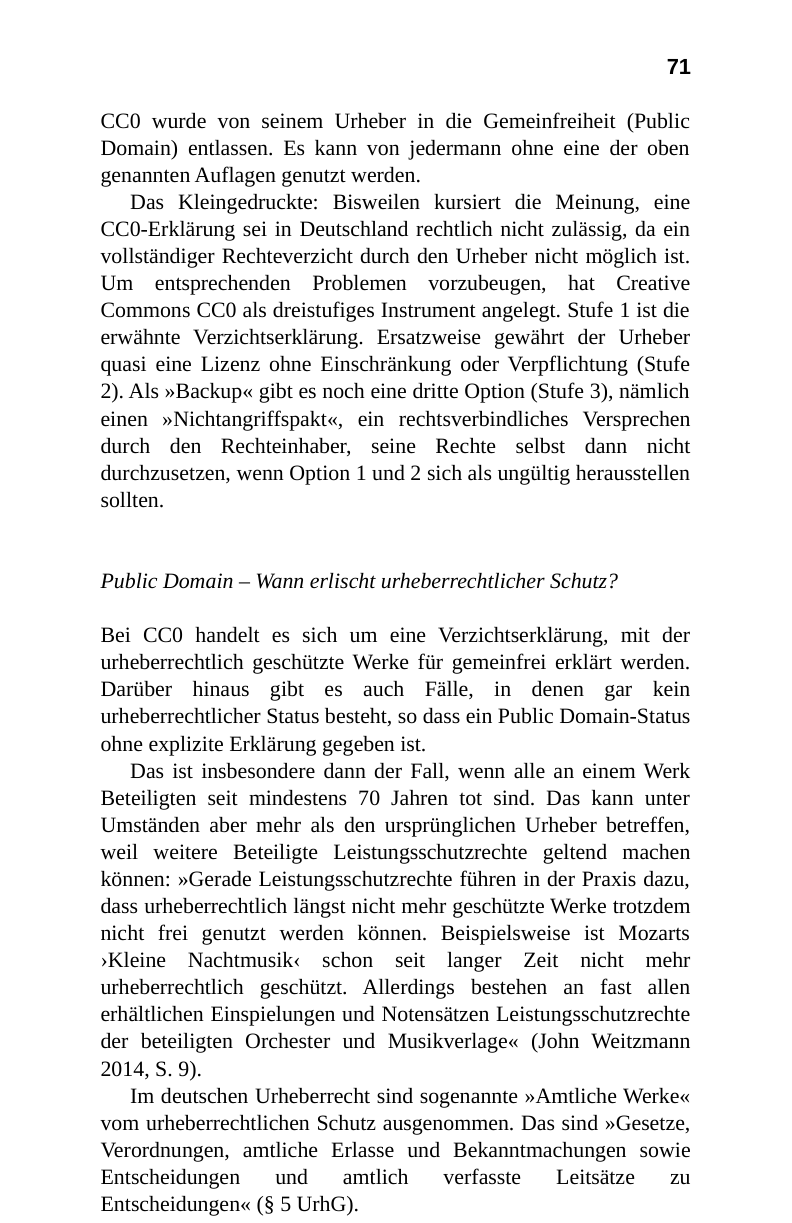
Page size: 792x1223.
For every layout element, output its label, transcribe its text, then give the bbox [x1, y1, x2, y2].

text Im deutschen Urheberrecht sind sogenannte »Amtliche Werke« vom urheberrechtlichen Schutz ausgenommen. Das sind »Gesetze, Verordnungen, amtliche Erlasse und Bekanntmachungen sowie Entscheidungen und amtlich verfasste Leitsätze zu Entscheidungen« (§ 5 UrhG). [100, 1081, 691, 1217]
text Das ist insbesondere dann der Fall, wenn alle an einem Werk Beteiligten seit mindestens 70 Jahren tot sind. Das kann unter Umständen aber mehr als den ursprünglichen Urheber betreffen, weil weitere Beteiligte Leistungsschutzrechte geltend machen können: »Gerade Leistungsschutzrechte führen in der Praxis dazu, dass urheberrechtlich längst nicht mehr geschützte Werke trotzdem nicht frei genutzt werden können. Beispielsweise ist Mozarts ›Kleine Nachtmusik‹ schon seit langer Zeit nicht mehr urheberrechtlich geschützt. Allerdings bestehen an fast allen erhältlichen Einspielungen und Notensätzen Leistungsschutzrechte der beteiligten Orchester und Musikverlage« (John Weitzmann 2014, S. 9). [100, 756, 691, 1081]
text Bei CC0 handelt es sich um eine Verzichtserklärung, mit der urheberrechtlich geschützte Werke für gemeinfrei erklärt werden. Darüber hinaus gibt es auch Fälle, in denen gar kein urheberrechtlicher Status besteht, so dass ein Public Domain-Status ohne explizite Erklärung gegeben ist. [100, 621, 691, 756]
text Das Kleingedruckte: Bisweilen kursiert die Meinung, eine CC0-Erklärung sei in Deutschland rechtlich nicht zulässig, da ein vollständiger Rechteverzicht durch den Urheber nicht möglich ist. Um entsprechenden Problemen vorzubeugen, hat Creative Commons CC0 als dreistufiges Instrument angelegt. Stufe 1 ist die erwähnte Verzichtserklärung. Ersatzweise gewährt der Urheber quasi eine Lizenz ohne Einschränkung oder Verpflichtung (Stufe 2). Als »Backup« gibt es noch eine dritte Option (Stufe 3), nämlich einen »Nichtangriffspakt«, ein rechtsverbindliches Versprechen durch den Rechteinhaber, seine Rechte selbst dann nicht durchzusetzen, wenn Option 1 und 2 sich als ungültig herausstellen sollten. [100, 188, 691, 513]
text CC0 wurde von seinem Urheber in die Gemeinfreiheit (Public Domain) entlassen. Es kann von jedermann ohne eine der oben genannten Auflagen genutzt werden. [100, 106, 691, 188]
subtitle Public Domain – Wann erlischt urheberrechtlicher Schutz? [100, 567, 691, 594]
